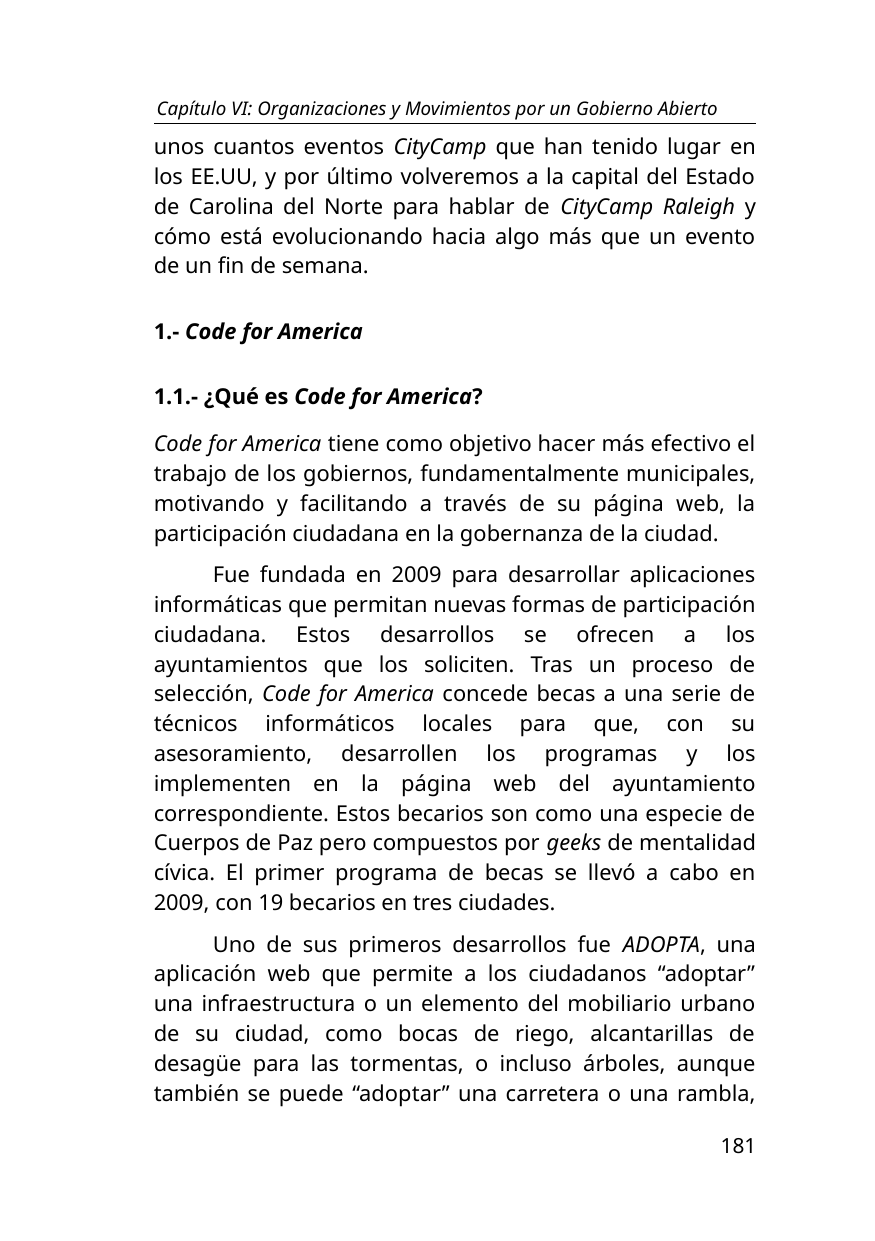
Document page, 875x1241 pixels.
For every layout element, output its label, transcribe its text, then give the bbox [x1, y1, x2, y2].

subtitle 1.1.- ¿Qué es Code for America? [153, 381, 756, 411]
text Fue fundada en 2009 para desarrollar aplicaciones in­formáticas que permitan nuevas formas de participación ciu­dadana. Estos desarrollos se ofrecen a los ayuntamientos que los soliciten. Tras un proceso de selección, Code for America concede becas a una serie de técnicos informáticos locales para que, con su asesoramiento, desarrollen los programas y los implementen en la página web del ayuntamiento correspondiente. Estos becarios son como una especie de Cuerpos de Paz pero compuestos por geeks de mentalidad cívica. El primer programa de becas se llevó a cabo en 2009, con 19 becarios en tres ciudades. [153, 559, 756, 917]
text Uno de sus primeros desarrollos fue ADOPTA, una apli­cación web que permite a los ciudadanos “adoptar” una infra­estructura o un elemento del mobiliario urbano de su ciudad, como bocas de riego, alcantarillas de desagüe para las tor­mentas, o incluso árboles, aunque también se puede “adop­tar” una carretera o una rambla, [153, 928, 756, 1107]
text Code for America tiene como objetivo hacer más efectivo el trabajo de los gobiernos, fundamentalmente municipales, mo­tivando y facilitando a través de su página web, la participa­ción ciudadana en la gobernanza de la ciudad. [153, 428, 756, 547]
subtitle 1.- Code for America [153, 316, 756, 345]
text unos cuantos eventos CityCamp que han tenido lugar en los EE.UU, y por último volveremos a la capital del Estado de Carolina del Norte para hablar de CityCamp Raleigh y cómo está evolu­cionando hacia algo más que un evento de un fin de semana. [153, 131, 756, 280]
